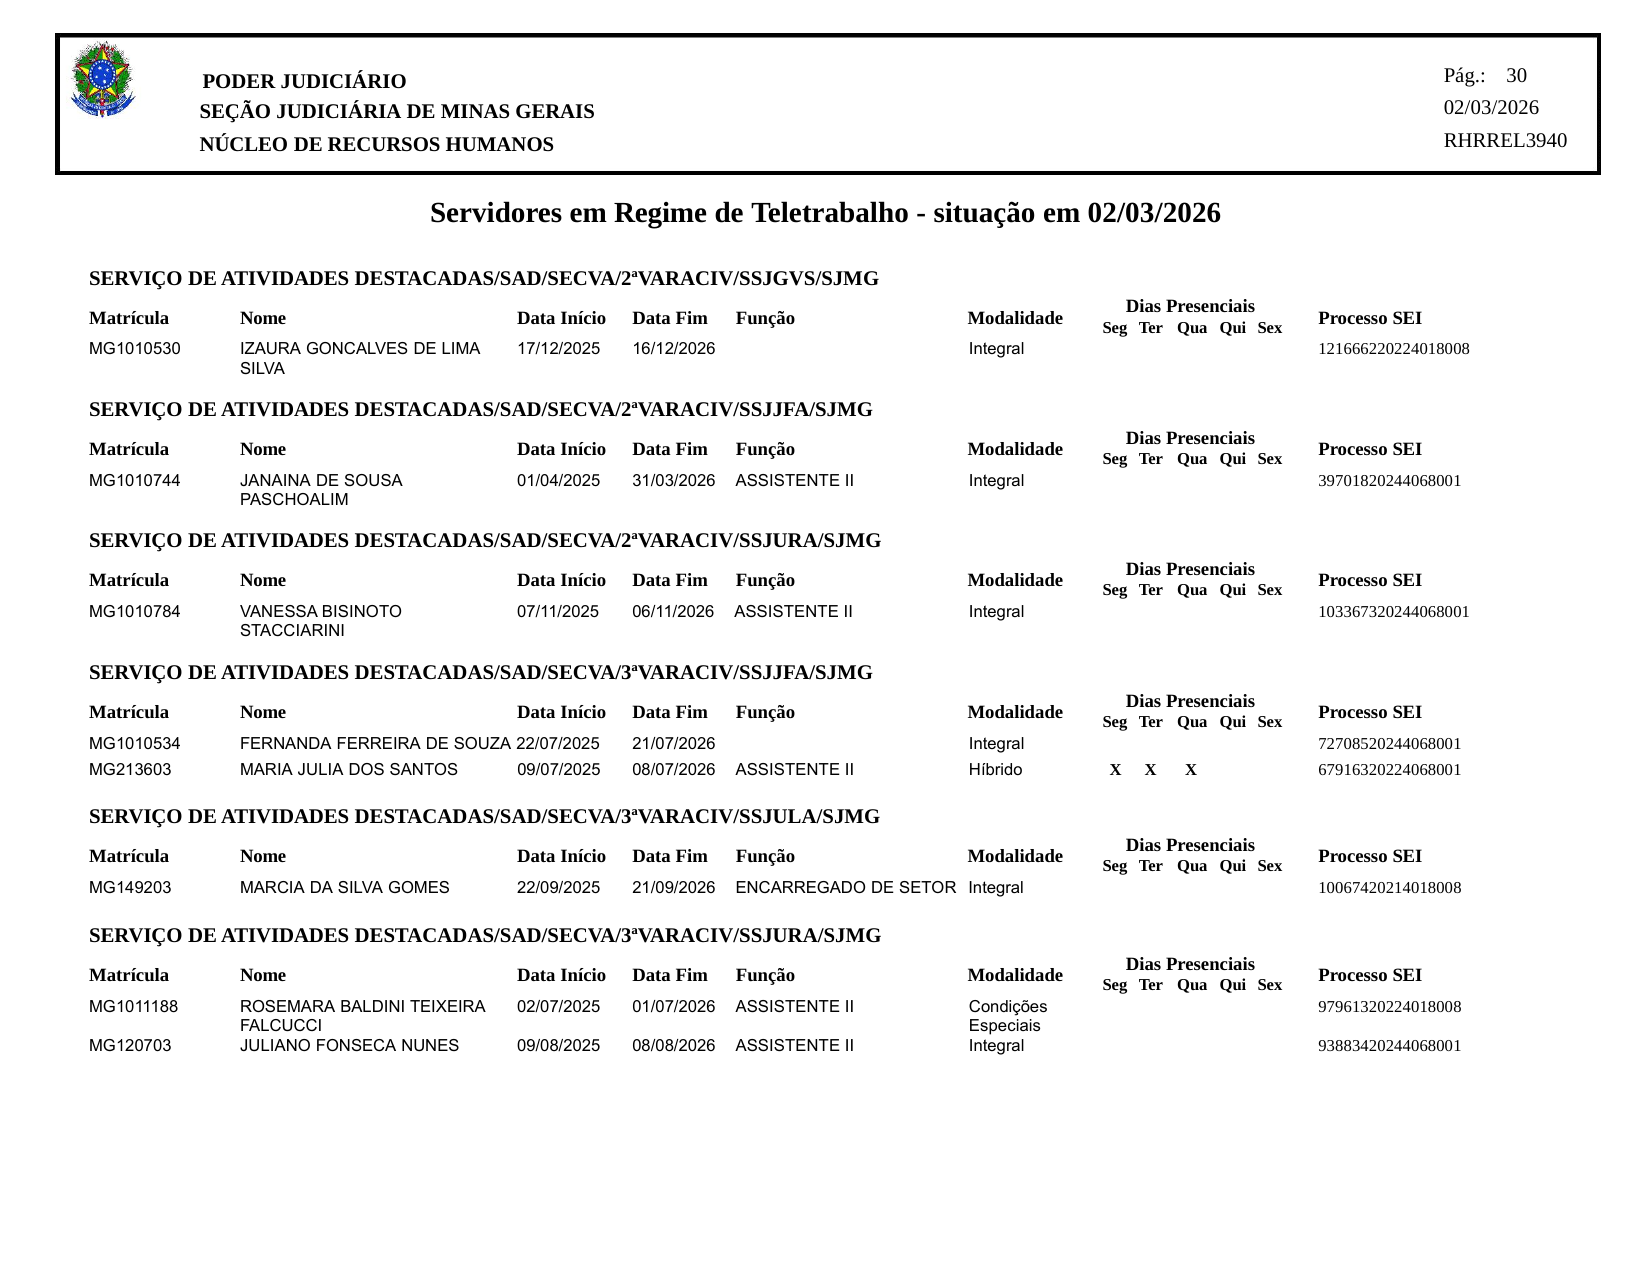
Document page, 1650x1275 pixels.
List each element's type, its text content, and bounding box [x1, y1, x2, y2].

text MARIA JULIA DOS SANTOS 09/07/2025 [240, 760, 625, 779]
text Integral [969, 340, 1049, 359]
text SERVIÇO DE ATIVIDADES DESTACADAS/SAD/SECVA/2ªVARACIV/SSJGVS/SJMG [89, 267, 913, 289]
text PODER JUDICIÁRIO [202, 70, 431, 93]
text Função [736, 307, 804, 328]
text MG149203 [89, 879, 196, 897]
text Processo SEI [1318, 570, 1438, 591]
text Dias Presenciais [1126, 954, 1274, 975]
text Seg Ter [1102, 712, 1174, 731]
text Data Início [517, 570, 619, 591]
text Data Início [517, 439, 619, 459]
text Especiais [969, 1017, 1072, 1036]
text X [1144, 761, 1163, 779]
text MG1011188 [89, 998, 206, 1016]
text Data Início [517, 846, 619, 867]
text Matrícula [89, 702, 181, 722]
text Qui Sex [1219, 450, 1291, 468]
text Data Fim [632, 702, 719, 722]
text JULIANO FONSECA NUNES [240, 1036, 511, 1055]
text 08/08/2026 ASSISTENTE II [632, 1036, 879, 1055]
text VANESSA BISINOTO [240, 603, 429, 621]
text Função [736, 570, 804, 591]
text Data Fim [632, 570, 719, 591]
text Nome [240, 439, 294, 459]
text Híbrido [969, 760, 1049, 779]
text Dias Presenciais [1126, 559, 1274, 580]
text X [1185, 761, 1203, 779]
text Qua [1177, 712, 1214, 731]
text Servidores em Regime de Teletrabalho - situação em 02/03/2026 [430, 196, 1247, 229]
text 07/11/2025 [517, 603, 625, 621]
text Matrícula [89, 570, 181, 591]
text 16/12/2026 [632, 340, 741, 359]
text Processo SEI [1318, 846, 1438, 867]
text Modalidade [967, 307, 1078, 328]
text Seg Ter [1102, 857, 1174, 876]
text FALCUCCI [240, 1017, 511, 1036]
text MG1010784 [89, 603, 206, 621]
text 93883420244068001 [1318, 1036, 1486, 1055]
text Qui Sex [1219, 976, 1291, 994]
text Modalidade [967, 570, 1078, 591]
text MG1010534 [89, 734, 206, 753]
text Qui Sex [1219, 712, 1291, 731]
text Data Início [517, 702, 619, 722]
text Qui Sex [1219, 318, 1291, 337]
text 39701820244068001 [1318, 472, 1486, 490]
text NÚCLEO DE RECURSOS HUMANOS [199, 133, 580, 156]
text 06/11/2026 ASSISTENTE II [632, 603, 879, 621]
text Função [736, 846, 804, 867]
text 97961320224018008 [1318, 998, 1486, 1016]
text Seg Ter [1102, 450, 1174, 468]
text SERVIÇO DE ATIVIDADES DESTACADAS/SAD/SECVA/3ªVARACIV/SSJJFA/SJMG [89, 661, 909, 684]
text Matrícula [89, 307, 181, 328]
text Função [736, 439, 804, 459]
text RHRREL3940 [1443, 129, 1592, 153]
text Modalidade [967, 439, 1078, 459]
text 01/04/2025 [517, 471, 625, 490]
text Data Fim [632, 439, 719, 459]
text 09/08/2025 [517, 1036, 625, 1055]
text Pág.: 30 [1443, 64, 1592, 87]
text Processo SEI [1318, 439, 1438, 459]
text Nome [240, 965, 294, 986]
text JANAINA DE SOUSA [240, 471, 427, 490]
text Matrícula [89, 965, 181, 986]
text IZAURA GONCALVES DE LIMA [240, 340, 507, 359]
text 2/03/2026 [1479, 96, 1592, 119]
text SERVIÇO DE ATIVIDADES DESTACADAS/SAD/SECVA/3ªVARACIV/SSJULA/SJMG [89, 805, 914, 828]
text MG213603 [89, 760, 206, 779]
text Data Início [517, 307, 619, 328]
text Seg Ter [1102, 318, 1174, 337]
picture [56, 34, 1600, 174]
text Dias Presenciais [1126, 296, 1274, 317]
text 67916320224068001 [1318, 760, 1486, 779]
text Matrícula [89, 846, 181, 867]
text MARCIA DA SILVA GOMES [240, 879, 477, 897]
text Dias Presenciais [1126, 428, 1274, 448]
text Integral [969, 1036, 1072, 1055]
text SERVIÇO DE ATIVIDADES DESTACADAS/SAD/SECVA/2ªVARACIV/SSJURA/SJMG [89, 529, 915, 552]
text 10067420214018008 [1318, 879, 1486, 898]
text Modalidade [967, 965, 1078, 986]
text Nome [240, 570, 294, 591]
text 22/09/2025 [517, 879, 625, 897]
text Data Início [517, 965, 619, 986]
text Qua [1177, 450, 1214, 468]
text Processo SEI [1318, 307, 1438, 328]
text PASCHOALIM [240, 491, 427, 509]
text 72708520244068001 [1318, 734, 1486, 753]
text Função [736, 702, 804, 722]
text Seg Ter [1102, 581, 1174, 599]
text SERVIÇO DE ATIVIDADES DESTACADAS/SAD/SECVA/2ªVARACIV/SSJJFA/SJMG [89, 398, 909, 421]
text Qua [1177, 581, 1214, 599]
text Modalidade [967, 846, 1078, 867]
text Qua [1177, 318, 1214, 337]
text 08/07/2026 ASSISTENTE II [632, 760, 879, 779]
text MG1010530 [89, 340, 206, 359]
text Integral [969, 603, 1049, 621]
text Qui Sex [1219, 857, 1291, 876]
text Qua [1177, 976, 1214, 994]
text Matrícula [89, 439, 181, 459]
text MG1010744 [89, 471, 206, 490]
text 21/09/2026 ENCARREGADO DE SETOR Integral [632, 879, 1049, 897]
text 02/07/2025 [517, 998, 625, 1016]
text Modalidade [967, 702, 1078, 722]
text Data Fim [632, 307, 719, 328]
text Processo SEI [1318, 965, 1438, 986]
text Qui Sex [1219, 581, 1291, 599]
text SEÇÃO JUDICIÁRIA DE MINAS GERAIS [199, 100, 619, 123]
text Nome [240, 307, 294, 328]
text 17/12/2025 [517, 340, 625, 359]
text 121666220224018008 [1318, 340, 1494, 359]
text Seg Ter [1102, 976, 1174, 994]
text Data Fim [632, 846, 719, 867]
text Dias Presenciais [1126, 835, 1274, 856]
text Nome [240, 846, 294, 867]
text Qua [1177, 857, 1214, 876]
text STACCIARINI [240, 622, 429, 641]
text Processo SEI [1318, 702, 1438, 722]
text X [1109, 761, 1128, 779]
text 31/03/2026 ASSISTENTE II [632, 471, 879, 490]
text 01/07/2026 ASSISTENTE II [632, 998, 879, 1016]
text Integral [969, 471, 1049, 490]
text Dias Presenciais [1126, 691, 1274, 711]
text Integral [969, 734, 1049, 753]
text ROSEMARA BALDINI TEIXEIRA [240, 998, 511, 1016]
text 21/07/2026 [632, 734, 741, 753]
text SERVIÇO DE ATIVIDADES DESTACADAS/SAD/SECVA/3ªVARACIV/SSJURA/SJMG [89, 924, 915, 947]
text Nome [240, 702, 294, 722]
text FERNANDA FERREIRA DE SOUZA 22/07/2025 [240, 734, 625, 753]
text 0 [1443, 96, 1479, 119]
text 103367320244068001 [1318, 603, 1494, 621]
text Função [736, 965, 804, 986]
text SILVA [240, 359, 507, 378]
text Data Fim [632, 965, 719, 986]
text MG120703 [89, 1036, 196, 1055]
text Condições [969, 998, 1072, 1016]
